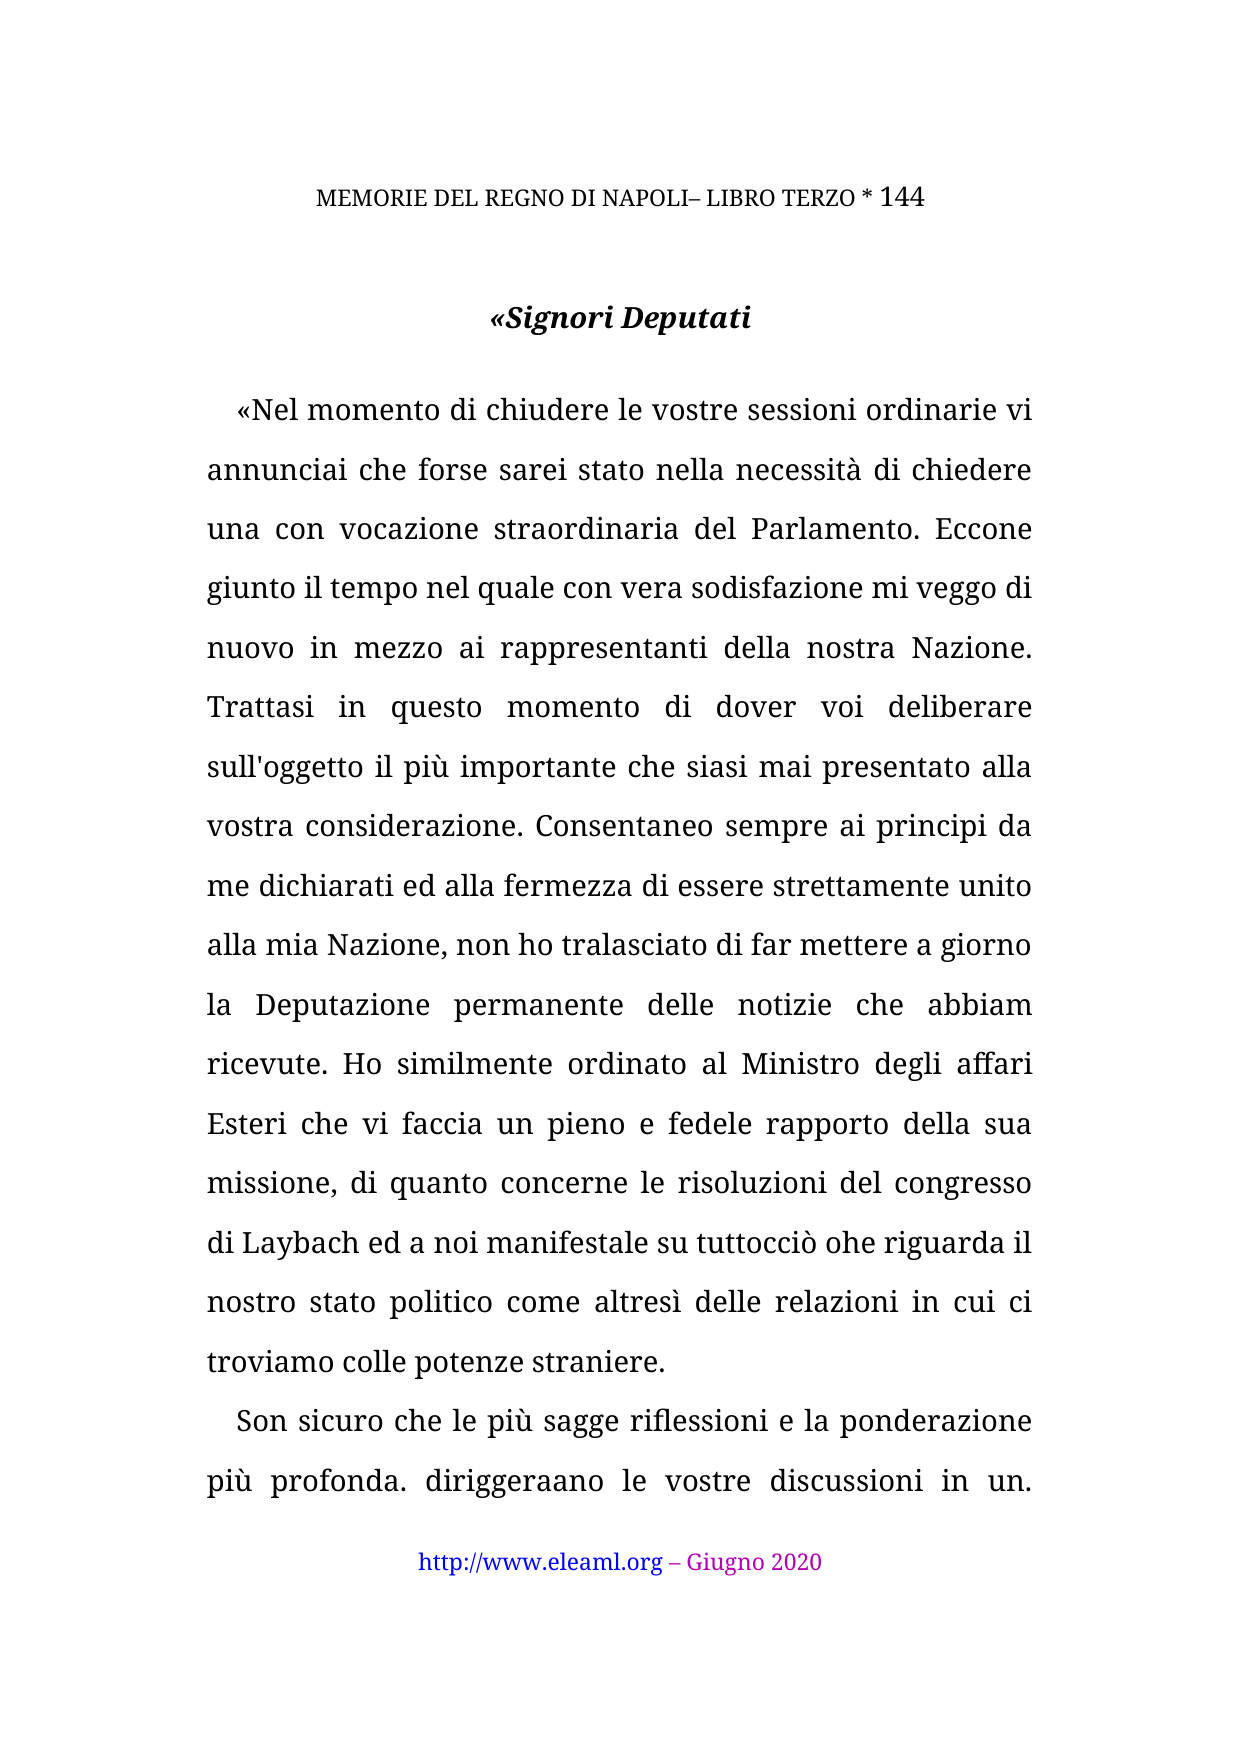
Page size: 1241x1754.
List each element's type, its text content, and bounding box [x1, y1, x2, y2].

text «Nel momento di chiudere le vostre sessioni ordinarie vi annunciai che forse sarei stato nella necessità di chiedere una con vocazione straordinaria del Parlamento. Eccone giunto il tempo nel quale con vera sodisfazione mi veggo di nuovo in mezzo ai rappresentanti della nostra Nazione. Trattasi in questo momento di dover voi deliberare sull'oggetto il più importante che siasi mai presentato alla vostra considerazione. Consentaneo sempre ai principi da me dichiarati ed alla fermezza di essere strettamente unito alla mia Nazione, non ho tralasciato di far mettere a giorno la Deputazione permanente delle notizie che abbiam ricevute. Ho similmente ordinato al Ministro degli affari Esteri che vi faccia un pieno e fedele rapporto della sua missione, di quanto concerne le risoluzioni del congresso di Laybach ed a noi manifestale su tuttocciò ohe riguarda il nostro stato politico come altresì delle relazioni in cui ci troviamo colle potenze straniere. [207, 389, 1033, 1381]
text Son sicuro che le più sagge riflessioni e la ponderazione più profonda. diriggeraano le vostre discussioni in un. [207, 1400, 1033, 1499]
subtitle «Signori Deputati [207, 298, 1033, 337]
